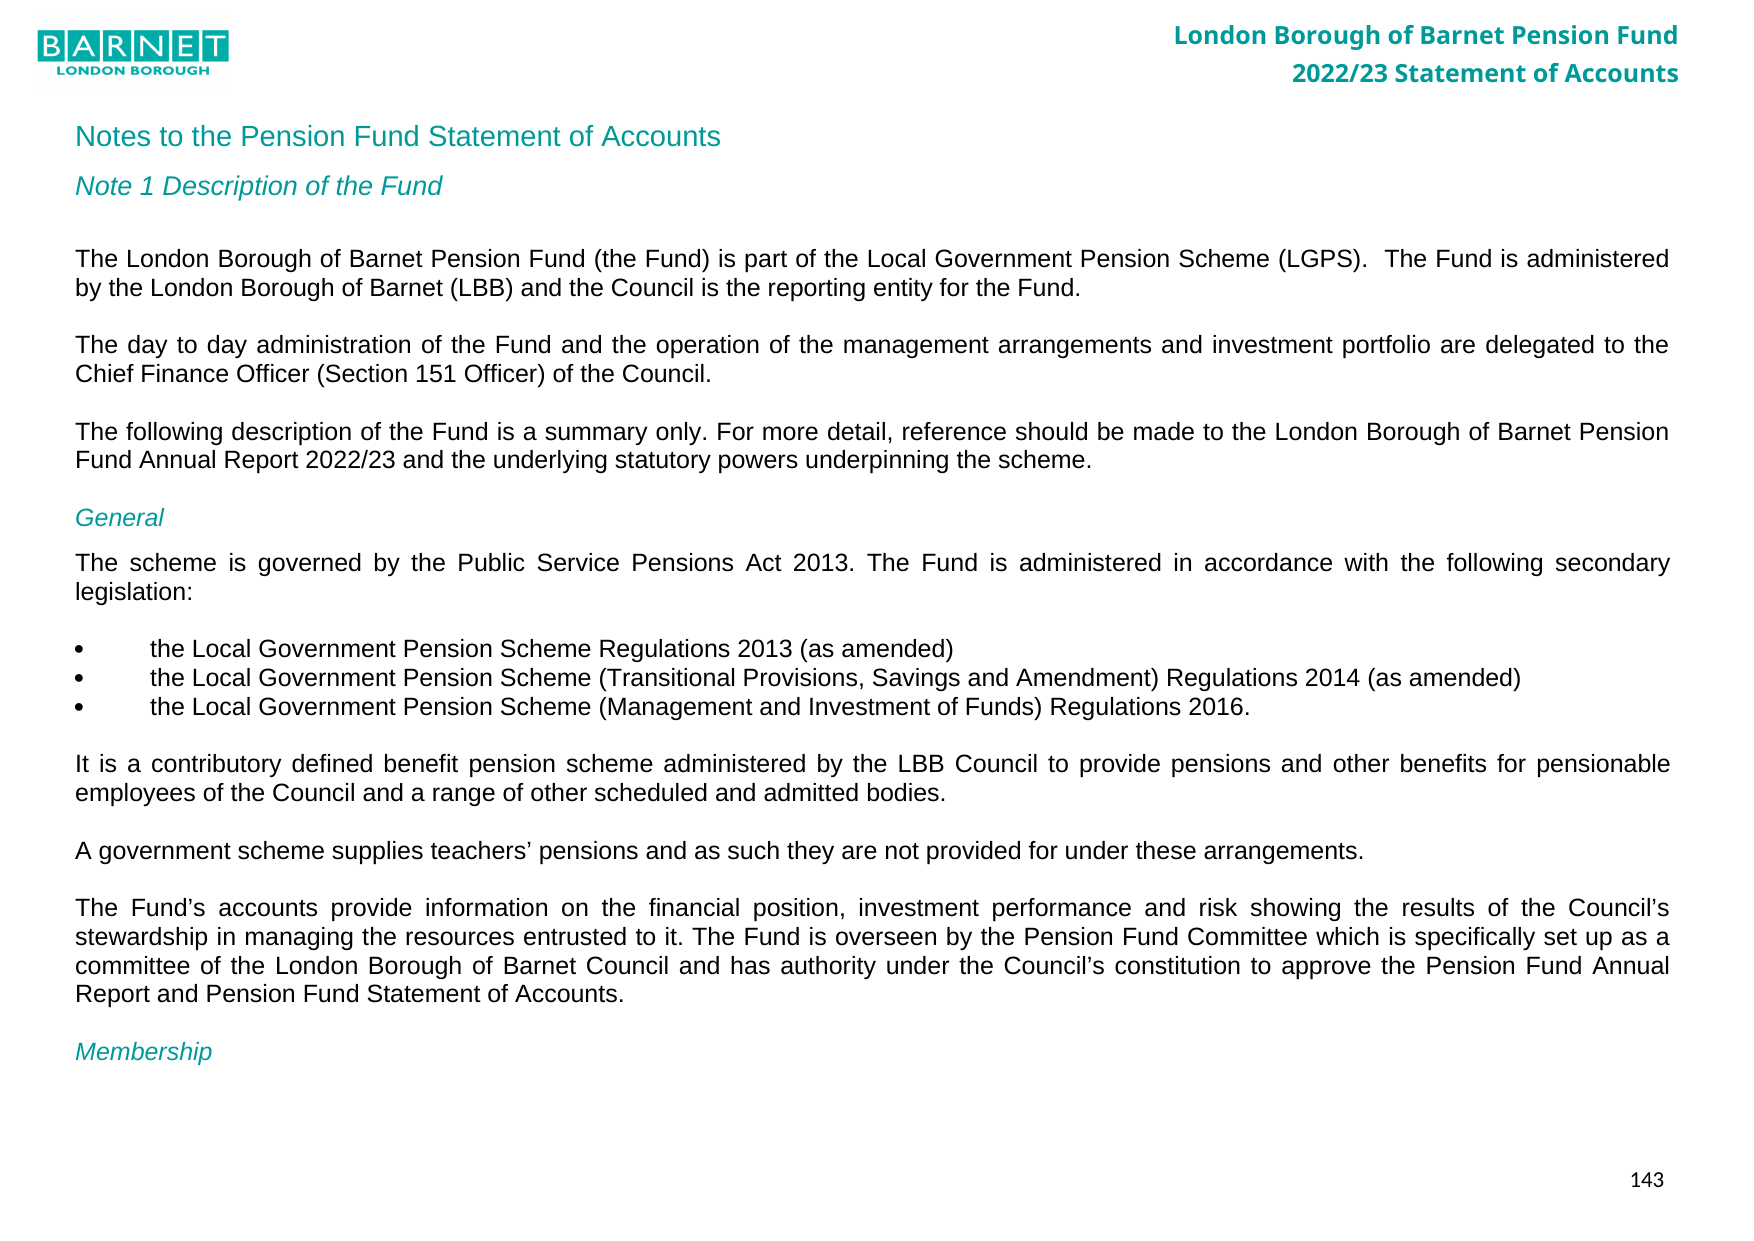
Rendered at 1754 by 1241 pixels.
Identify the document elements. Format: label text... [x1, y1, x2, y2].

text The scheme is governed by the Public Service Pensions Act 2013. The Fund is administered in accordance with the following secondary legislation: [75, 548, 1673, 606]
text Notes to the Pension Fund Statement of Accounts [75, 119, 1679, 153]
text The London Borough of Barnet Pension Fund (the Fund) is part of the Local Government Pension Scheme (LGPS). The Fund is administered by the London Borough of Barnet (LBB) and the Council is the reporting entity for the Fund. [75, 244, 1673, 301]
list the Local Government Pension Scheme (Management and Investment of Funds) Regulations 2016. [75, 692, 1673, 721]
text General [75, 503, 1679, 531]
text Membership [75, 1037, 1679, 1066]
text The Fund’s accounts provide information on the financial position, investment performance and risk showing the results of the Council’s stewardship in managing the resources entrusted to it. The Fund is overseen by the Pension Fund Committee which is specifically set up as a committee of the London Borough of Barnet Council and has authority under the Council’s constitution to approve the Pension Fund Annual Report and Pension Fund Statement of Accounts. [75, 893, 1673, 1008]
text A government scheme supplies teachers’ pensions and as such they are not provided for under these arrangements. [75, 836, 1673, 864]
text The day to day administration of the Fund and the operation of the management arrangements and investment portfolio are delegated to the Chief Finance Officer (Section 151 Officer) of the Council. [75, 330, 1673, 388]
subtitle Note 1 Description of the Fund [75, 170, 1679, 201]
text It is a contributory defined benefit pension scheme administered by the LBB Council to provide pensions and other benefits for pensionable employees of the Council and a range of other scheduled and admitted bodies. [75, 749, 1673, 807]
text The following description of the Fund is a summary only. For more detail, reference should be made to the London Borough of Barnet Pension Fund Annual Report 2022/23 and the underlying statutory powers underpinning the scheme. [75, 416, 1673, 474]
list the Local Government Pension Scheme Regulations 2013 (as amended) [75, 634, 1673, 663]
list the Local Government Pension Scheme (Transitional Provisions, Savings and Amendment) Regulations 2014 (as amended) [75, 663, 1673, 692]
